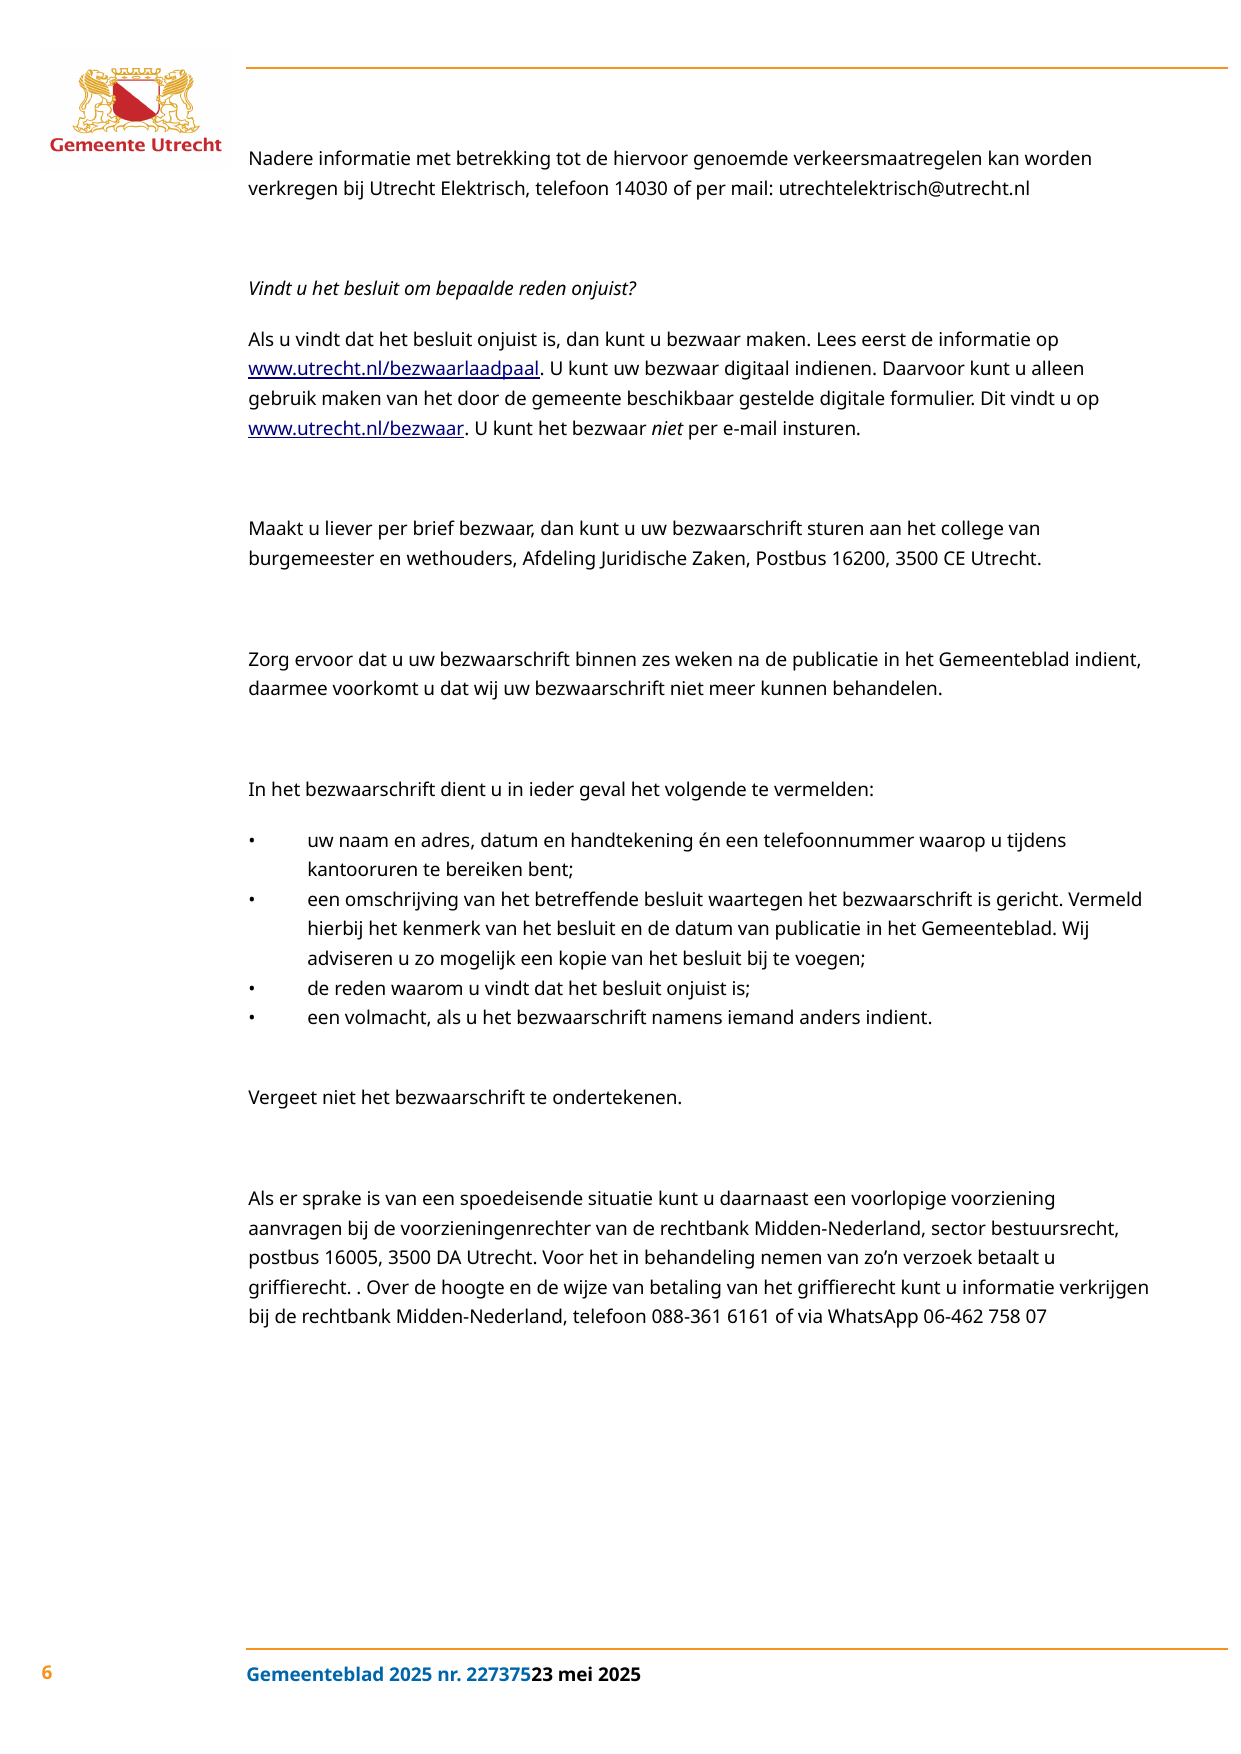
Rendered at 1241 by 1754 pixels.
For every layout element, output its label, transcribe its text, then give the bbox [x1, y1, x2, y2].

list een omschrijving van het betreffende besluit waartegen het bezwaarschrift is gericht. Vermeld hierbij het kenmerk van het besluit en de datum van publicatie in het Gemeenteblad. Wij adviseren u zo mogelijk een kopie van het besluit bij te voegen; [248, 886, 1152, 971]
text Als u vindt dat het besluit onjuist is, dan kunt u bezwaar maken. Lees eerst de informatie op www.utrecht.nl/bezwaarlaadpaal. U kunt uw bezwaar digitaal indienen. Daarvoor kunt u alleen gebruik maken van het door de gemeente beschikbaar gestelde digitale formulier. Dit vindt u op www.utrecht.nl/bezwaar. U kunt het bezwaar niet per e-mail insturen. [248, 326, 1152, 441]
text Zorg ervoor dat u uw bezwaarschrift binnen zes weken na de publicatie in het Gemeenteblad indient, daarmee voorkomt u dat wij uw bezwaarschrift niet meer kunnen behandelen. [248, 646, 1152, 701]
text Vindt u het besluit om bepaalde reden onjuist? [248, 276, 1152, 301]
list uw naam en adres, datum en handtekening én een telefoonnummer waarop u tijdens kantooruren te bereiken bent; [248, 827, 1152, 882]
list een volmacht, als u het bezwaarschrift namens iemand anders indient. [248, 1004, 1152, 1030]
text Vergeet niet het bezwaarschrift te ondertekenen. [248, 1084, 1152, 1110]
picture [41, 47, 231, 172]
text Nadere informatie met betrekking tot de hiervoor genoemde verkeersmaatregelen kan worden verkregen bij Utrecht Elektrisch, telefoon 14030 of per mail: utrechtelektrisch@utrecht.nl [248, 145, 1152, 201]
text Maakt u liever per brief bezwaar, dan kunt u uw bezwaarschrift sturen aan het college van burgemeester en wethouders, Afdeling Juridische Zaken, Postbus 16200, 3500 CE Utrecht. [248, 516, 1152, 571]
list de reden waarom u vindt dat het besluit onjuist is; [248, 975, 1152, 1001]
text In het bezwaarschrift dient u in ieder geval het volgende te vermelden: [248, 776, 1152, 802]
text Als er sprake is van een spoedeisende situatie kunt u daarnaast een voorlopige voorziening aanvragen bij de voorzieningenrechter van de rechtbank Midden-Nederland, sector bestuursrecht, postbus 16005, 3500 DA Utrecht. Voor het in behandeling nemen van zo’n verzoek betaalt u griffierecht. . Over de hoogte en de wijze van betaling van het griffierecht kunt u informatie verkrijgen bij de rechtbank Midden-Nederland, telefoon 088-361 6161 of via WhatsApp 06-462 758 07 [248, 1185, 1152, 1329]
